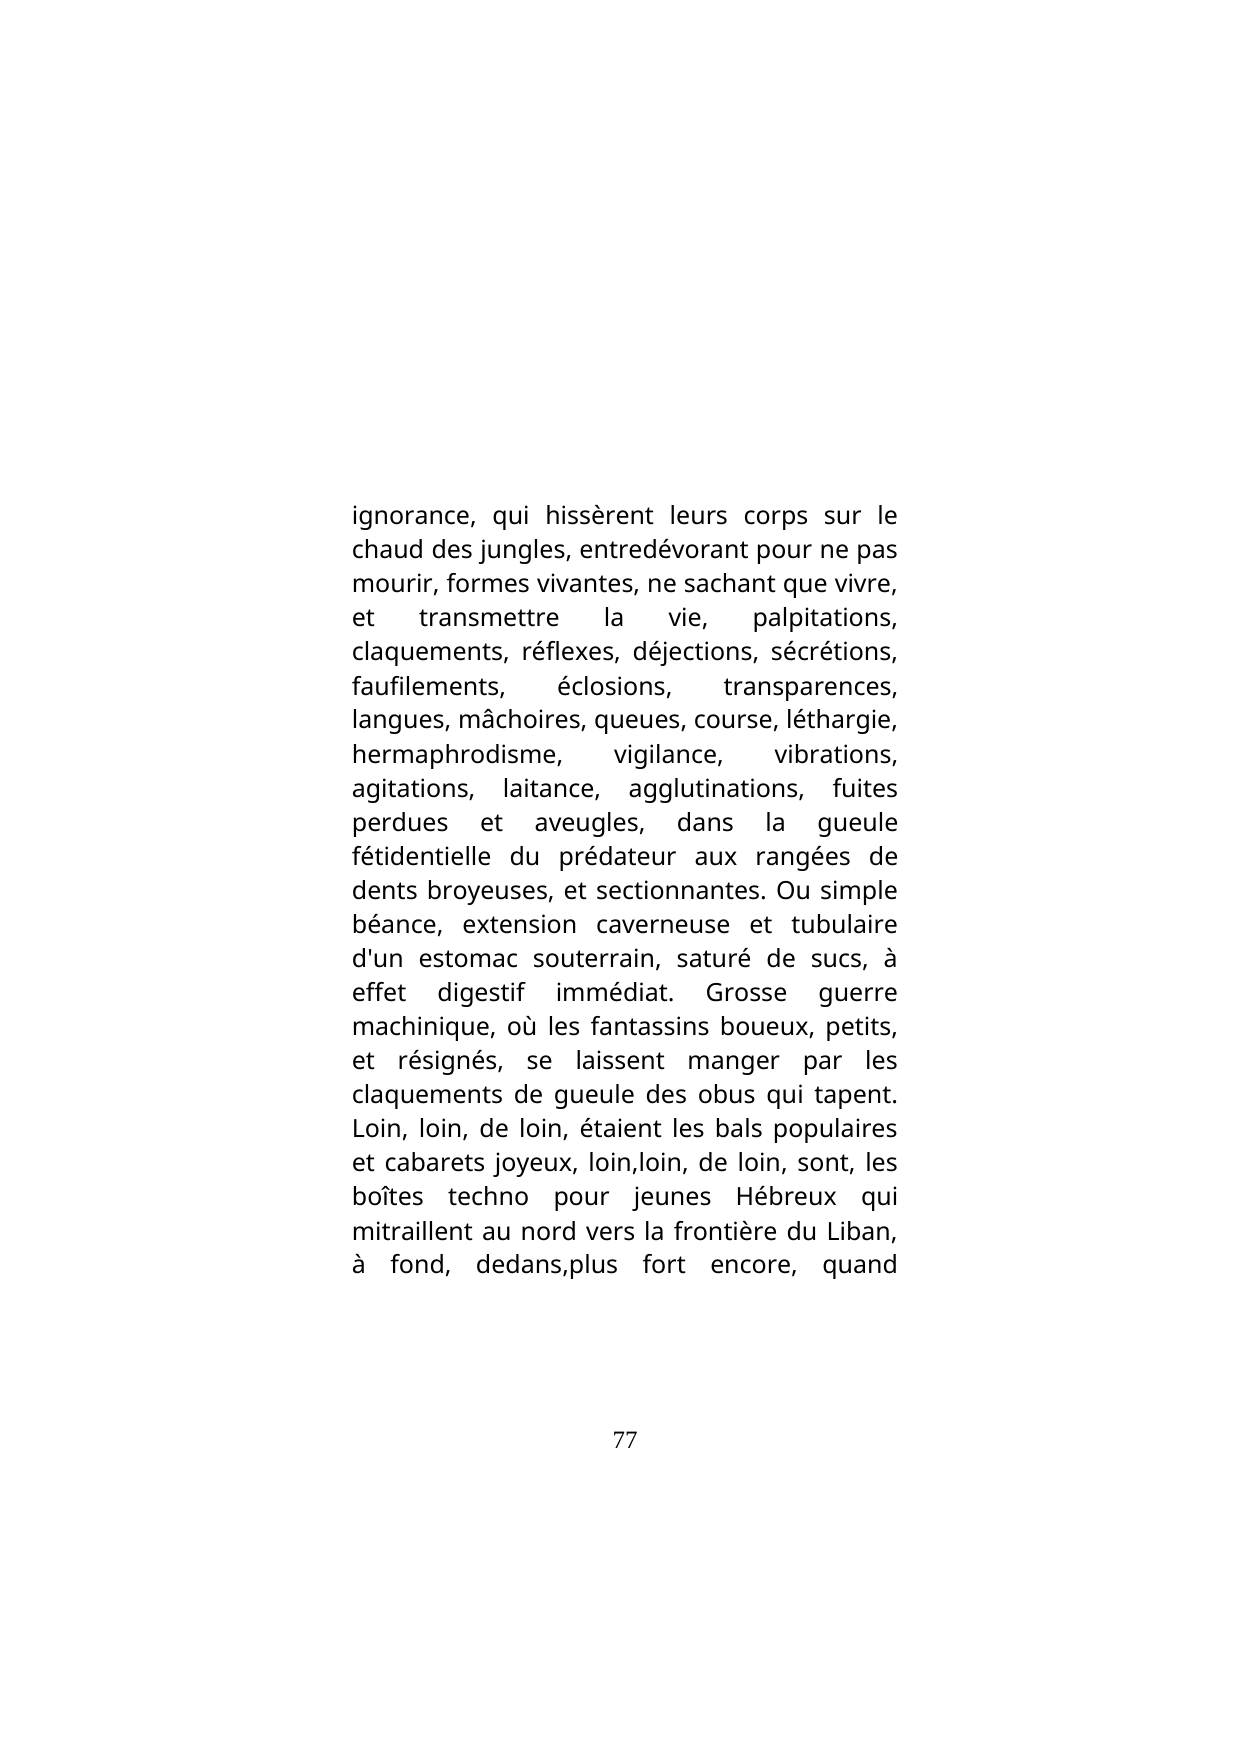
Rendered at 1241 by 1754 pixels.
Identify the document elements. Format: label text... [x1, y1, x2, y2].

text ignorance, qui hissèrent leurs corps sur le chaud des jungles, entredévorant pour ne pas mourir, formes vivantes, ne sachant que vivre, et transmettre la vie, palpitations, claquements, réflexes, déjections, sécrétions, faufilements, éclosions, transparences, langues, mâchoires, queues, course, léthargie, hermaphrodisme, vigilance, vibrations, agitations, laitance, agglutinations, fuites perdues et aveugles, dans la gueule fétidentielle du prédateur aux rangées de dents broyeuses, et sectionnantes. Ou simple béance, extension caverneuse et tubulaire d'un estomac souterrain, saturé de sucs, à effet digestif immédiat. Grosse guerre machinique, où les fantassins boueux, petits, et résignés, se laissent manger par les claquements de gueule des obus qui tapent. Loin, loin, de loin, étaient les bals populaires et cabarets joyeux, loin,loin, de loin, sont, les boîtes techno pour jeunes Hébreux qui mitraillent au nord vers la frontière du Liban, à fond, dedans,plus fort encore, quand [352, 498, 898, 1281]
